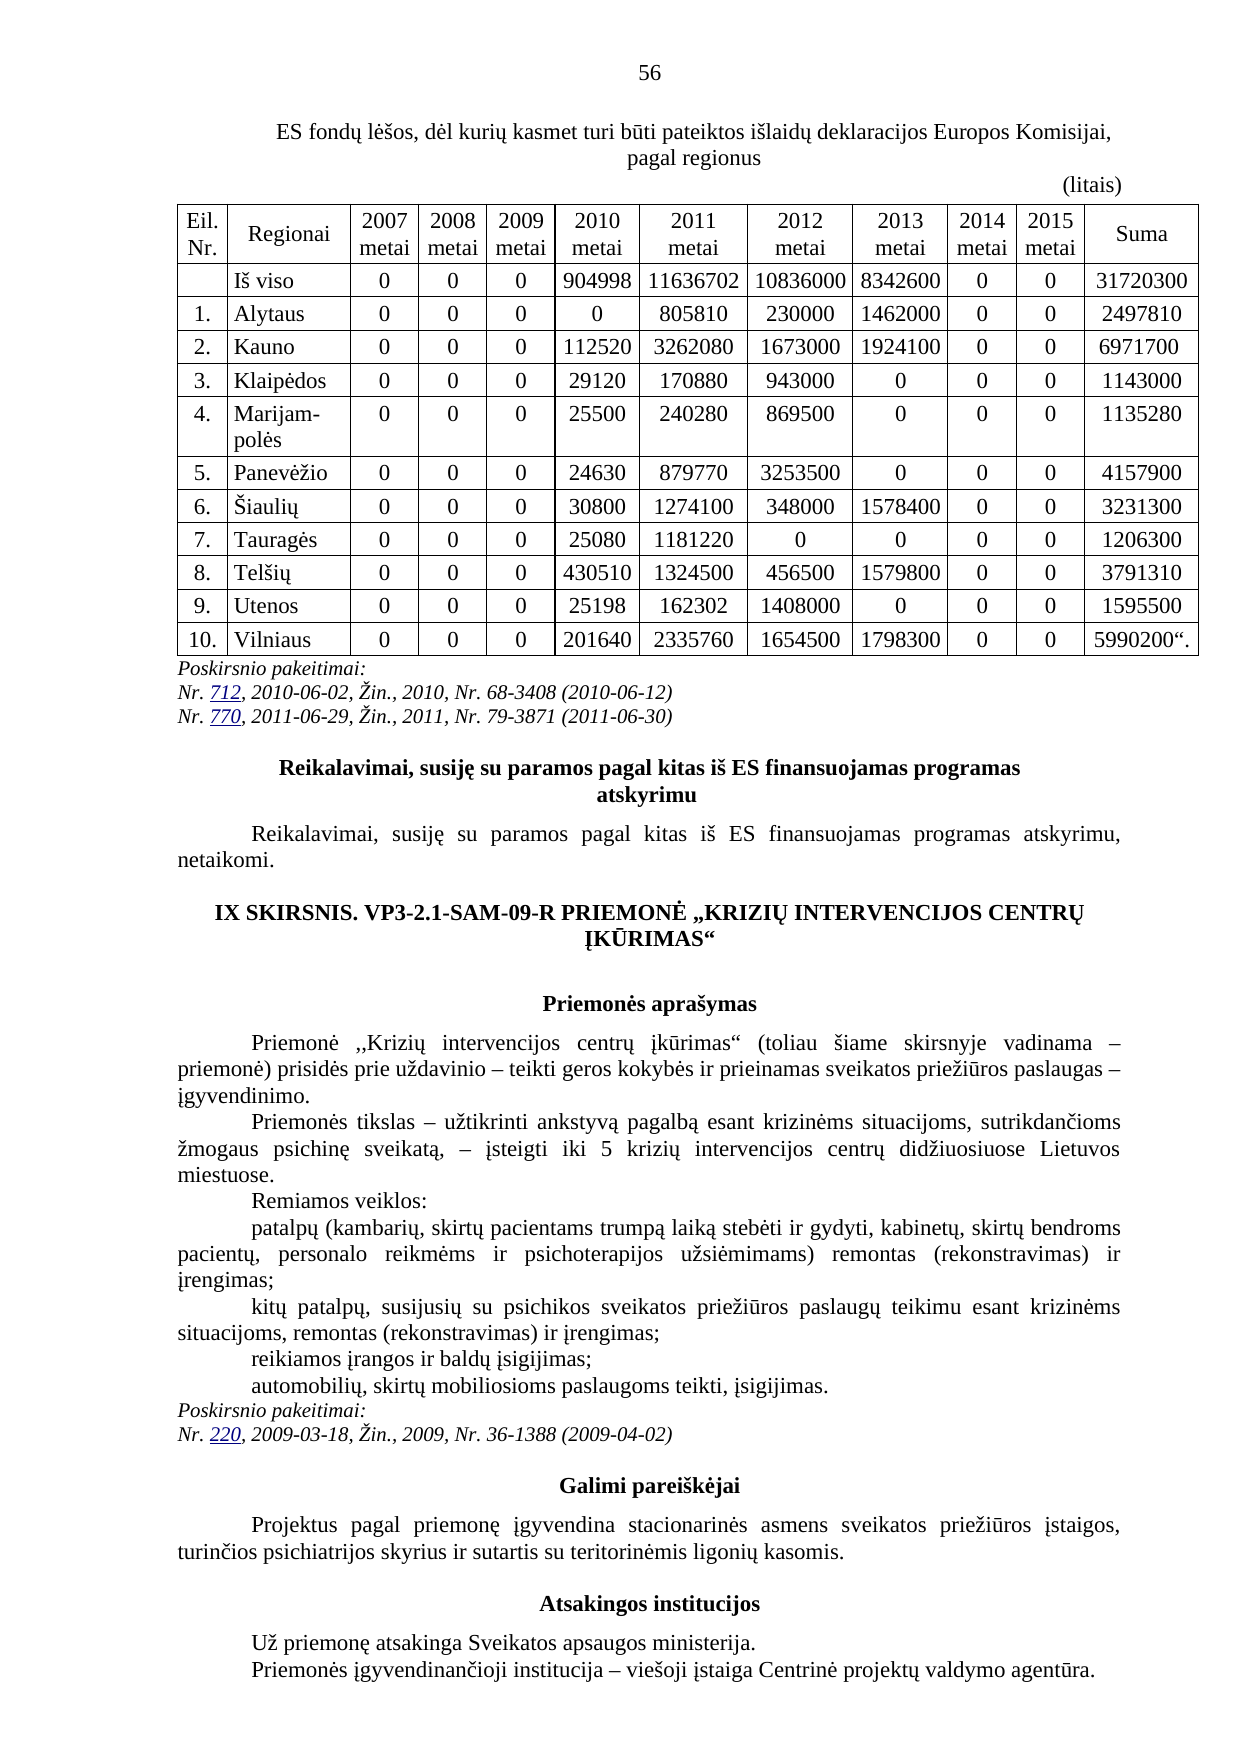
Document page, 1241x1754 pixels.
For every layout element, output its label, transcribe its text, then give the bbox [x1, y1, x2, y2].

table_cell 0 [351, 264, 418, 296]
table_cell 1408000 [748, 590, 852, 622]
table_cell 4157900 [1085, 457, 1198, 489]
table_header Suma [1085, 205, 1198, 263]
table_cell 0 [853, 457, 947, 489]
table_cell 0 [487, 264, 554, 296]
table_cell 29120 [556, 364, 639, 396]
table_cell 0 [1017, 331, 1084, 363]
table_cell 0 [419, 590, 486, 622]
table_header 2009 metai [487, 205, 554, 263]
table_cell 0 [1017, 590, 1084, 622]
table_cell 0 [948, 623, 1016, 655]
table_cell 1143000 [1085, 364, 1198, 396]
table_cell 9. [178, 590, 227, 622]
table_cell 0 [487, 523, 554, 555]
table_cell 3262080 [640, 331, 747, 363]
table_cell 0 [487, 457, 554, 489]
text Nr. 712, 2010-06-02, Žin., 2010, Nr. 68-3408 (2010-06-12) [177, 680, 1122, 704]
text Priemonė ,,Krizių intervencijos centrų įkūrimas“ (toliau šiame skirsnyje vadinama – priemonė) prisidės prie uždavinio – teikti geros kokybės ir prieinamas sveikatos priežiūros paslaugas – įgyvendinimo. [177, 1029, 1122, 1108]
text automobilių, skirtų mobiliosioms paslaugoms teikti, įsigijimas. [177, 1372, 1122, 1398]
table_cell 1324500 [640, 556, 747, 588]
table_cell 0 [1017, 490, 1084, 522]
table_cell 3791310 [1085, 556, 1198, 588]
table_cell Utenos [228, 590, 350, 622]
table_cell Tauragės [228, 523, 350, 555]
text reikiamos įrangos ir baldų įsigijimas; [177, 1345, 1122, 1372]
text ES fondų lėšos, dėl kurių kasmet turi būti pateiktos išlaidų deklaracijos Europos Komisijai, pagal regionus [266, 118, 1122, 171]
table_cell 0 [351, 490, 418, 522]
table_cell 0 [1017, 397, 1084, 456]
table_cell 1595500 [1085, 590, 1198, 622]
table_cell 805810 [640, 297, 747, 329]
table_cell Kauno [228, 331, 350, 363]
table_cell 0 [487, 590, 554, 622]
table_cell Šiaulių [228, 490, 350, 522]
table_cell 0 [948, 297, 1016, 329]
table_cell 0 [419, 623, 486, 655]
text Reikalavimai, susiję su paramos pagal kitas iš ES finansuojamas programas atskyrimu [177, 754, 1122, 807]
table_cell 5990200“. [1085, 623, 1198, 655]
table_cell 904998 [556, 264, 639, 296]
table_cell 0 [853, 523, 947, 555]
table_header 2010 metai [556, 205, 639, 263]
table_cell 0 [351, 457, 418, 489]
table_cell 0 [948, 590, 1016, 622]
table_cell 1654500 [748, 623, 852, 655]
table_header 2008 metai [419, 205, 486, 263]
table_cell Klaipėdos [228, 364, 350, 396]
table_cell 0 [1017, 264, 1084, 296]
table_header 2012 metai [748, 205, 852, 263]
table_cell 0 [948, 331, 1016, 363]
table_cell 8342600 [853, 264, 947, 296]
table_cell 0 [487, 556, 554, 588]
table_cell 31720300 [1085, 264, 1198, 296]
table_cell 0 [351, 523, 418, 555]
table_cell 0 [351, 297, 418, 329]
table_cell 0 [748, 523, 852, 555]
table_cell 348000 [748, 490, 852, 522]
table_cell 0 [948, 523, 1016, 555]
text Priemonės tikslas – užtikrinti ankstyvą pagalbą esant krizinėms situacijoms, sutrikdančioms žmogaus psichinę sveikatą, – įsteigti iki 5 krizių intervencijos centrų didžiuosiuose Lietuvos miestuose. [177, 1108, 1122, 1187]
table_cell 4. [178, 397, 227, 456]
table_cell 7. [178, 523, 227, 555]
table_cell 0 [419, 364, 486, 396]
table_cell 1181220 [640, 523, 747, 555]
table_cell 170880 [640, 364, 747, 396]
table_cell [178, 264, 227, 296]
table_cell 0 [419, 556, 486, 588]
table_cell 0 [948, 490, 1016, 522]
text Nr. 770, 2011-06-29, Žin., 2011, Nr. 79-3871 (2011-06-30) [177, 704, 1122, 728]
table_cell 24630 [556, 457, 639, 489]
text (litais) [177, 171, 1122, 197]
text Atsakingos institucijos [177, 1591, 1122, 1617]
table_cell Marijam­polės [228, 397, 350, 456]
table_cell 1135280 [1085, 397, 1198, 456]
table_cell 0 [948, 364, 1016, 396]
table_cell 3231300 [1085, 490, 1198, 522]
table_cell 0 [351, 556, 418, 588]
table_cell 3253500 [748, 457, 852, 489]
table_cell 1578400 [853, 490, 947, 522]
table_cell 1579800 [853, 556, 947, 588]
table_cell Panevėžio [228, 457, 350, 489]
table_cell 6971700 [1085, 331, 1198, 363]
table_cell 869500 [748, 397, 852, 456]
table_cell 0 [1017, 457, 1084, 489]
table_cell 112520 [556, 331, 639, 363]
table_cell 0 [853, 397, 947, 456]
table_cell 0 [419, 397, 486, 456]
table_cell 1274100 [640, 490, 747, 522]
table_cell 0 [948, 264, 1016, 296]
table_cell 162302 [640, 590, 747, 622]
table_cell 2. [178, 331, 227, 363]
table_cell 1462000 [853, 297, 947, 329]
table_header 2007 metai [351, 205, 418, 263]
table_header 2013 metai [853, 205, 947, 263]
table_cell 0 [351, 590, 418, 622]
text Poskirsnio pakeitimai: [177, 1398, 1122, 1422]
table_cell 0 [487, 623, 554, 655]
table_cell 1. [178, 297, 227, 329]
table_cell 30800 [556, 490, 639, 522]
table_cell 201640 [556, 623, 639, 655]
text Galimi pareiškėjai [177, 1473, 1122, 1499]
table_cell 0 [419, 523, 486, 555]
table_cell 10836000 [748, 264, 852, 296]
table_cell Vilniaus [228, 623, 350, 655]
table_cell 2335760 [640, 623, 747, 655]
text kitų patalpų, susijusių su psichikos sveikatos priežiūros paslaugų teikimu esant krizinėms situacijoms, remontas (rekonstravimas) ir įrengimas; [177, 1293, 1122, 1345]
table_cell 230000 [748, 297, 852, 329]
table_cell 0 [853, 364, 947, 396]
table_header 2014 metai [948, 205, 1016, 263]
table_cell 0 [487, 397, 554, 456]
table_cell 0 [419, 457, 486, 489]
table_cell 1206300 [1085, 523, 1198, 555]
table_cell 430510 [556, 556, 639, 588]
table_header Regionai [228, 205, 350, 263]
table_cell 1673000 [748, 331, 852, 363]
table_cell 0 [948, 556, 1016, 588]
table_cell 0 [419, 331, 486, 363]
table_cell 0 [351, 397, 418, 456]
table_cell 0 [487, 490, 554, 522]
table_cell 5. [178, 457, 227, 489]
table_header Eil. Nr. [178, 205, 227, 263]
text Poskirsnio pakeitimai: [177, 656, 1122, 680]
table_cell Iš viso [228, 264, 350, 296]
table_cell 0 [1017, 297, 1084, 329]
table_cell 1798300 [853, 623, 947, 655]
table_cell 11636702 [640, 264, 747, 296]
text patalpų (kambarių, skirtų pacientams trumpą laiką stebėti ir gydyti, kabinetų, skirtų bendroms pacientų, personalo reikmėms ir psichoterapijos užsiėmimams) remontas (rekonstravimas) ir įrengimas; [177, 1214, 1122, 1293]
table_cell 8. [178, 556, 227, 588]
table_cell 25198 [556, 590, 639, 622]
table_header 2011 metai [640, 205, 747, 263]
text Priemonės aprašymas [177, 990, 1122, 1017]
table_cell 25080 [556, 523, 639, 555]
text Už priemonę atsakinga Sveikatos apsaugos ministerija. [177, 1629, 1122, 1656]
table_cell 943000 [748, 364, 852, 396]
table_cell 0 [351, 331, 418, 363]
table_cell 0 [1017, 623, 1084, 655]
table_cell 0 [1017, 556, 1084, 588]
table_cell 3. [178, 364, 227, 396]
table_cell Alytaus [228, 297, 350, 329]
table_cell 2497810 [1085, 297, 1198, 329]
table_cell 10. [178, 623, 227, 655]
table_cell 0 [556, 297, 639, 329]
table_cell 0 [351, 623, 418, 655]
table_cell 0 [419, 297, 486, 329]
table_cell 456500 [748, 556, 852, 588]
text Projektus pagal priemonę įgyvendina stacionarinės asmens sveikatos priežiūros įstaigos, turinčios psichiatrijos skyrius ir sutartis su teritorinėmis ligonių kasomis. [177, 1511, 1122, 1564]
table_header 2015 metai [1017, 205, 1084, 263]
table_cell 0 [487, 364, 554, 396]
table_cell Telšių [228, 556, 350, 588]
table_cell 0 [351, 364, 418, 396]
table_cell 240280 [640, 397, 747, 456]
text Reikalavimai, susiję su paramos pagal kitas iš ES finansuojamas programas atskyrimu, netaikomi. [177, 820, 1122, 872]
table_cell 0 [419, 490, 486, 522]
table_cell 0 [487, 331, 554, 363]
table_cell 0 [1017, 523, 1084, 555]
table_cell 0 [948, 457, 1016, 489]
table_cell 0 [853, 590, 947, 622]
table_cell 0 [487, 297, 554, 329]
table_cell 0 [419, 264, 486, 296]
text IX SKIRSNIS. VP3-2.1-SAM-09-R PRIEMONĖ „KRIZIŲ INTERVENCIJOS CENTRŲ ĮKŪRIMAS“ [177, 899, 1122, 951]
text Nr. 220, 2009-03-18, Žin., 2009, Nr. 36-1388 (2009-04-02) [177, 1422, 1122, 1446]
text Remiamos veiklos: [177, 1187, 1122, 1214]
table_cell 1924100 [853, 331, 947, 363]
table_cell 6. [178, 490, 227, 522]
text Priemonės įgyvendinančioji institucija – viešoji įstaiga Centrinė projektų valdymo agentūra. [177, 1656, 1122, 1682]
table_cell 0 [948, 397, 1016, 456]
table_cell 879770 [640, 457, 747, 489]
table_cell 25500 [556, 397, 639, 456]
table_cell 0 [1017, 364, 1084, 396]
